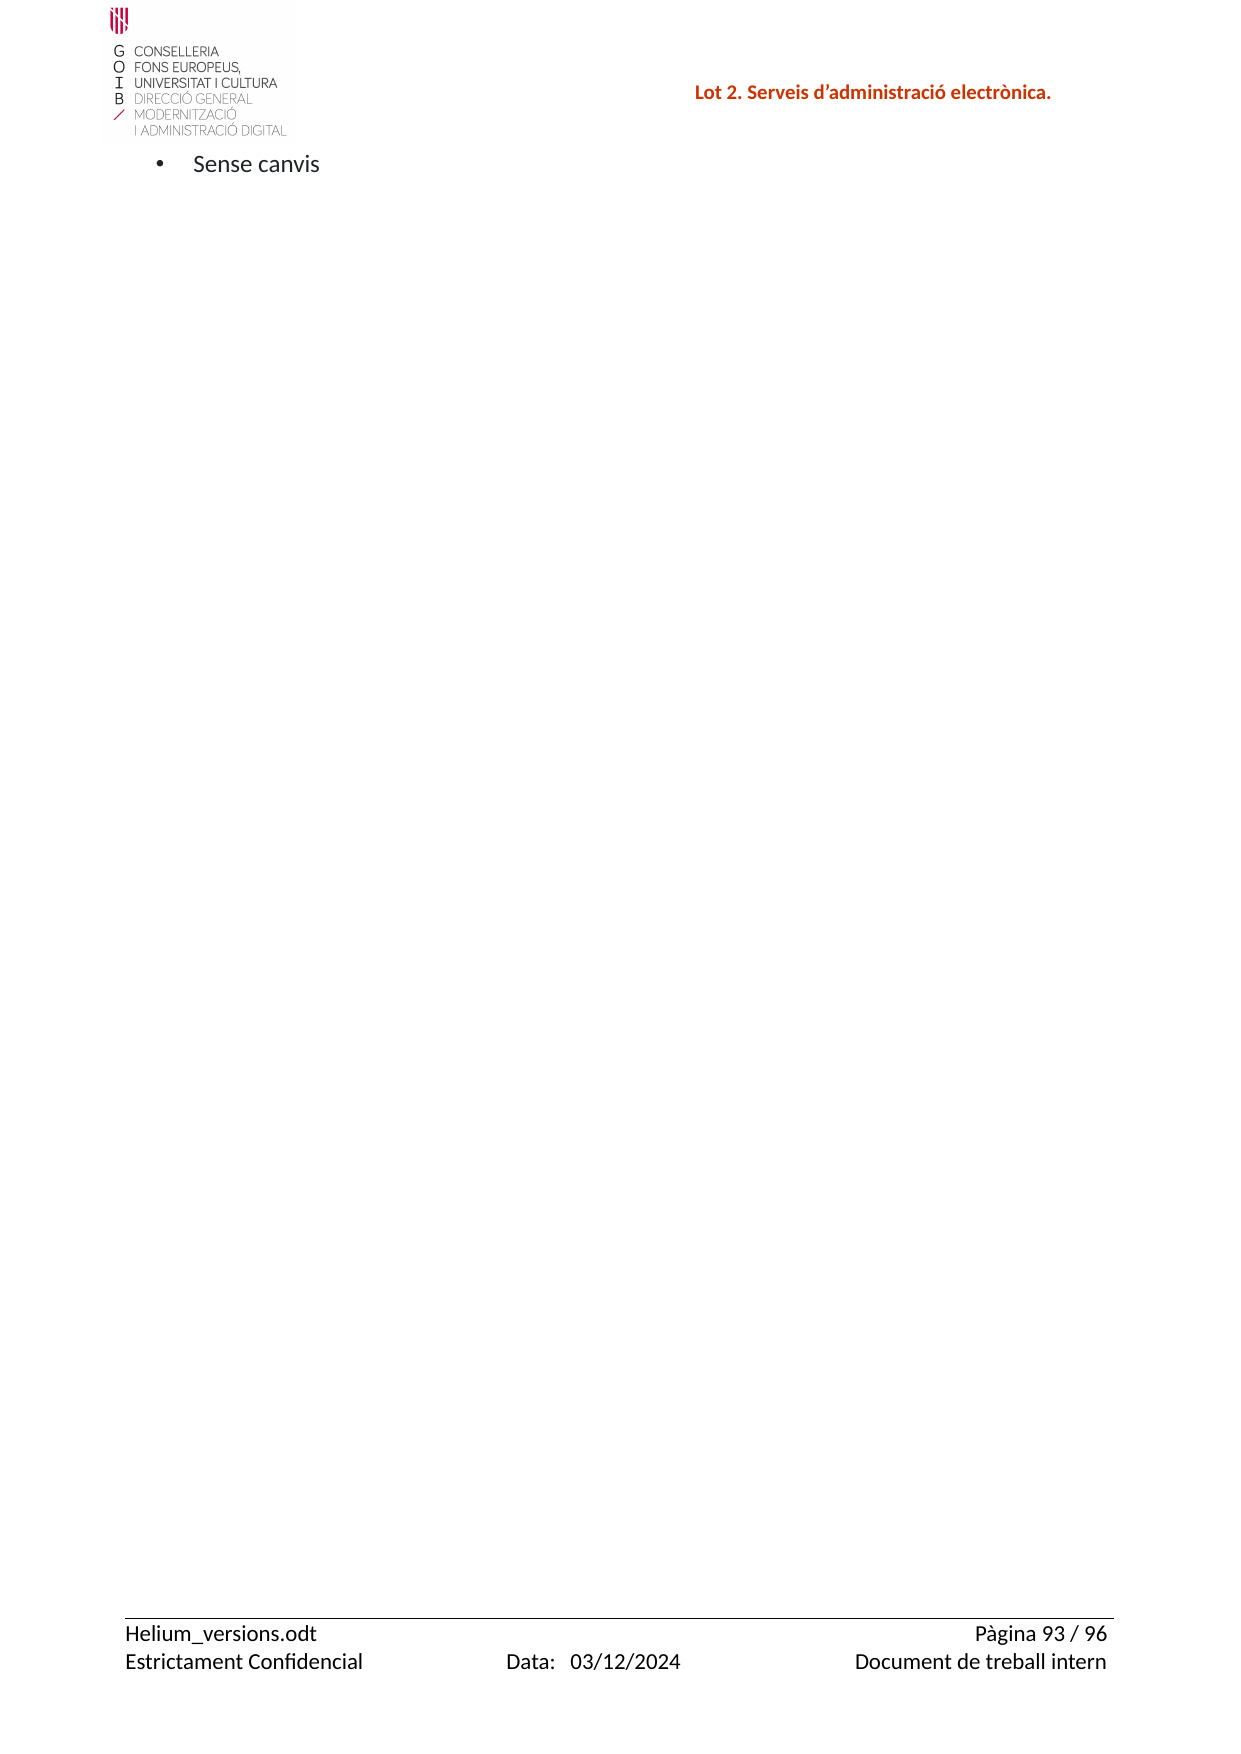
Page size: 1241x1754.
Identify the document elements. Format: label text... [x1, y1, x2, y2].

list Sense canvis [156, 148, 1122, 178]
picture [100, 0, 297, 144]
